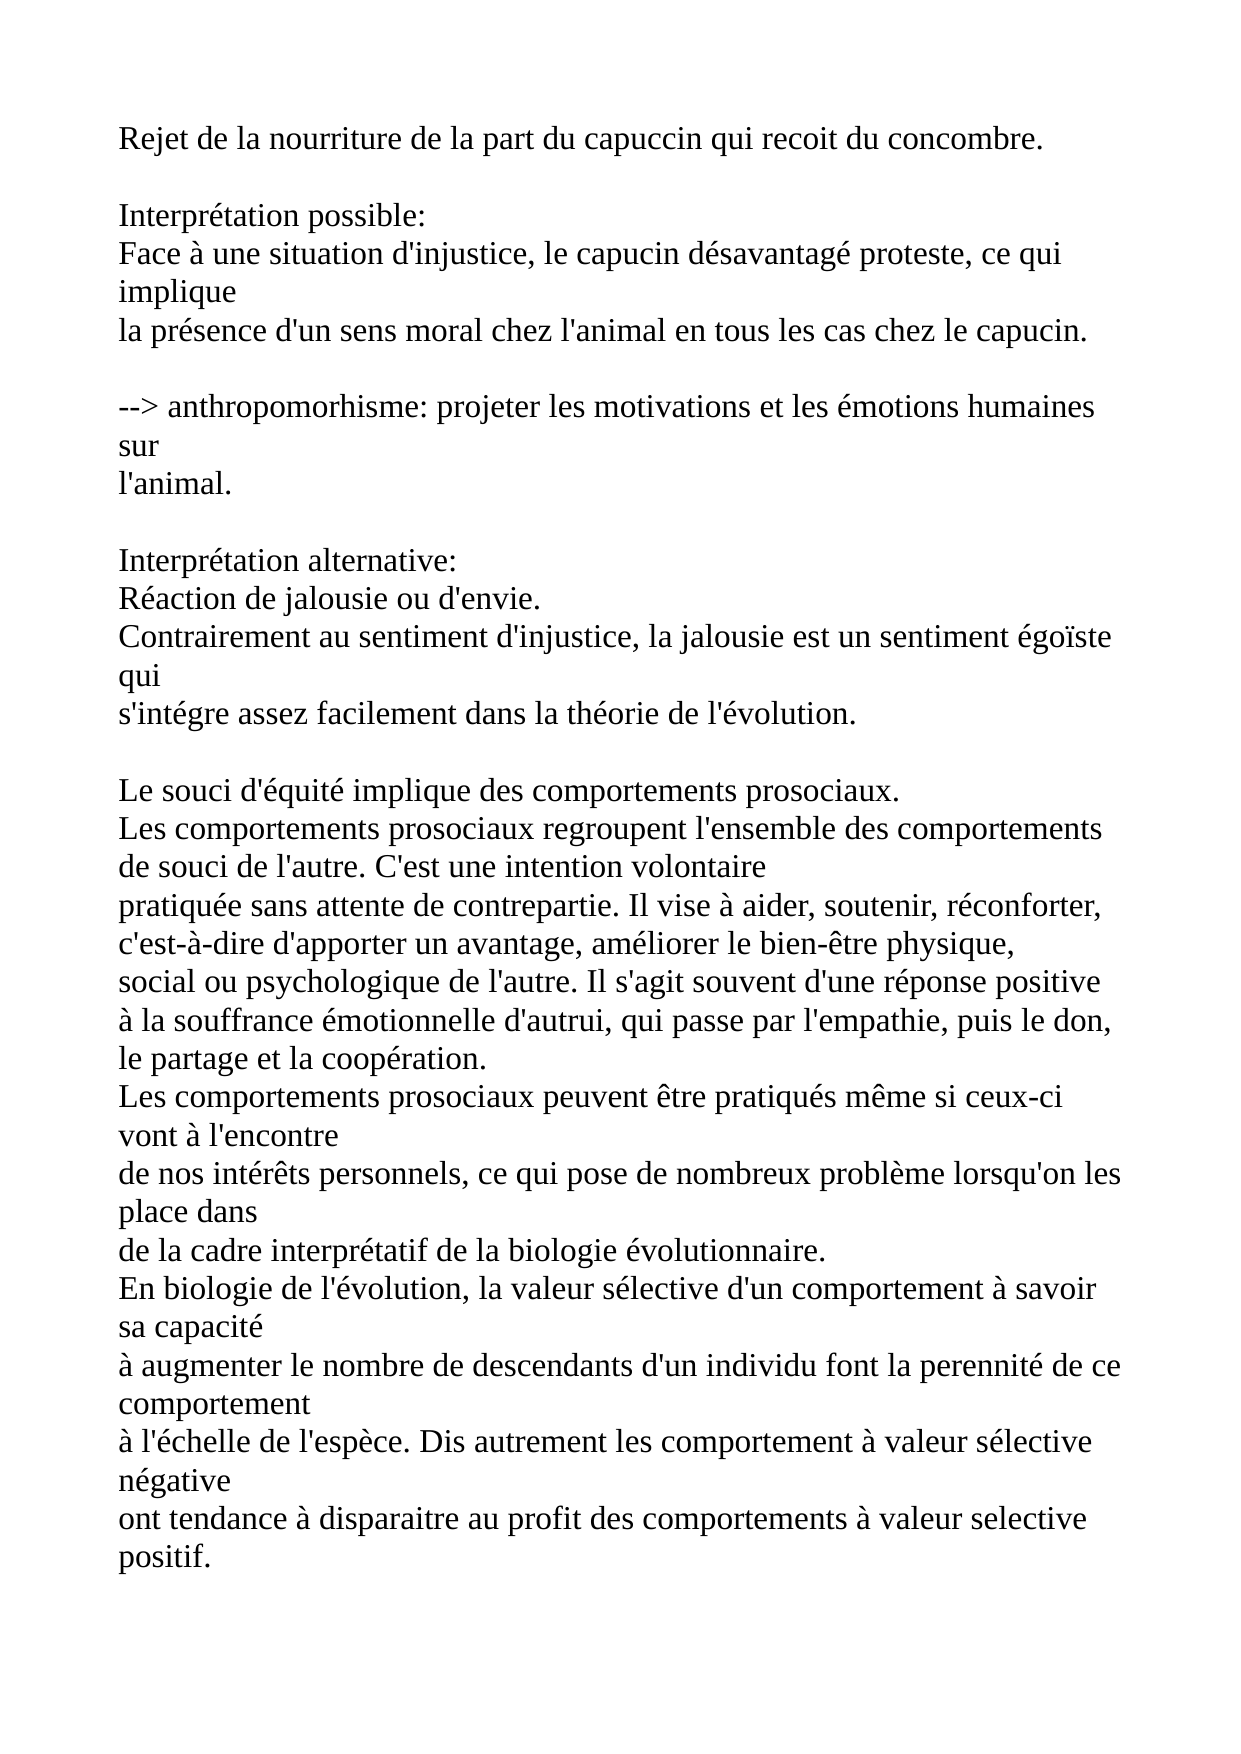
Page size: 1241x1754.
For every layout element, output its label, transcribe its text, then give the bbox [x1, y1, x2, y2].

text c'est-à-dire d'apporter un avantage, améliorer le bien-être physique, [118, 923, 1122, 961]
text le partage et la coopération. [118, 1038, 1122, 1076]
text En biologie de l'évolution, la valeur sélective d'un comportement à savoir sa capacité [118, 1268, 1122, 1345]
text Interprétation possible: [118, 195, 1122, 233]
text social ou psychologique de l'autre. Il s'agit souvent d'une réponse positive [118, 961, 1122, 1000]
text Les comportements prosociaux regroupent l'ensemble des comportements de souci de l'autre. C'est une intention volontaire [118, 808, 1122, 885]
text à la souffrance émotionnelle d'autrui, qui passe par l'empathie, puis le don, [118, 1000, 1122, 1038]
text de nos intérêts personnels, ce qui pose de nombreux problème lorsqu'on les place dans [118, 1153, 1122, 1230]
text s'intégre assez facilement dans la théorie de l'évolution. [118, 693, 1122, 731]
text la présence d'un sens moral chez l'animal en tous les cas chez le capucin. [118, 310, 1122, 348]
text Réaction de jalousie ou d'envie. [118, 578, 1122, 616]
text à l'échelle de l'espèce. Dis autrement les comportement à valeur sélective négative [118, 1421, 1122, 1498]
text de la cadre interprétatif de la biologie évolutionnaire. [118, 1230, 1122, 1268]
text Les comportements prosociaux peuvent être pratiqués même si ceux-ci vont à l'encontre [118, 1076, 1122, 1153]
text Rejet de la nourriture de la part du capuccin qui recoit du concombre. [118, 118, 1122, 156]
text Contrairement au sentiment d'injustice, la jalousie est un sentiment égoïste qui [118, 616, 1122, 693]
text Interprétation alternative: [118, 540, 1122, 578]
text Face à une situation d'injustice, le capucin désavantagé proteste, ce qui implique [118, 233, 1122, 310]
text Le souci d'équité implique des comportements prosociaux. [118, 770, 1122, 808]
text pratiquée sans attente de contrepartie. Il vise à aider, soutenir, réconforter, [118, 885, 1122, 923]
text --> anthropomorhisme: projeter les motivations et les émotions humaines sur [118, 386, 1122, 463]
text à augmenter le nombre de descendants d'un individu font la perennité de ce comportement [118, 1345, 1122, 1421]
text ont tendance à disparaitre au profit des comportements à valeur selective positif. [118, 1498, 1122, 1575]
text l'animal. [118, 463, 1122, 501]
